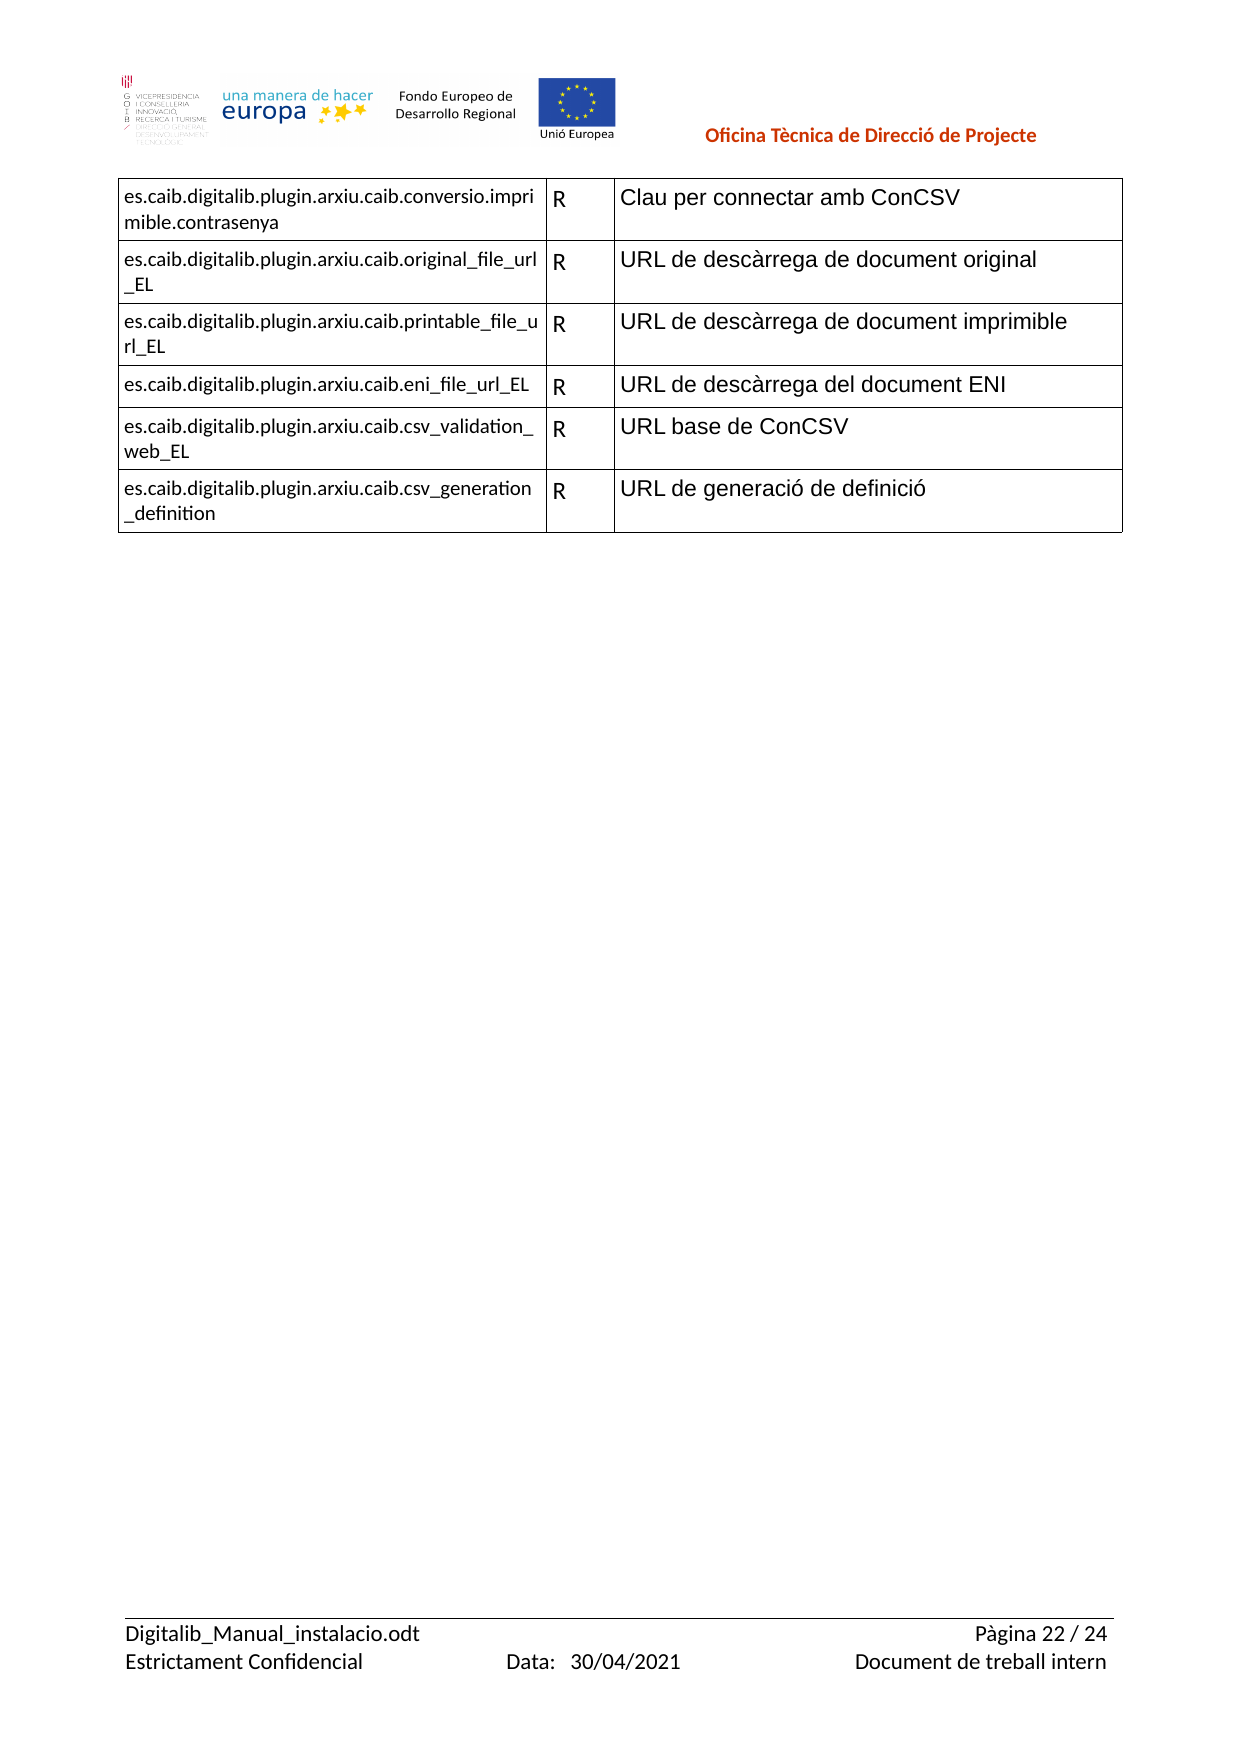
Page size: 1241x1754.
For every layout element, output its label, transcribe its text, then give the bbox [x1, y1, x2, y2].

table_cell es.caib.digitalib.plugin.arxiu.caib.csv_generation_definition [119, 470, 546, 532]
picture [118, 73, 213, 147]
table_cell URL de descàrrega de document original [615, 241, 1122, 302]
table_cell R [547, 366, 614, 407]
table_cell es.caib.digitalib.plugin.arxiu.caib.eni_file_url_EL [119, 366, 546, 407]
table_cell URL de generació de definició [615, 470, 1122, 532]
table_cell R [547, 241, 614, 302]
table_cell URL base de ConCSV [615, 408, 1122, 469]
table_cell Clau per connectar amb ConCSV [615, 179, 1122, 240]
table_cell es.caib.digitalib.plugin.arxiu.caib.csv_validation_web_EL [119, 408, 546, 469]
table_cell es.caib.digitalib.plugin.arxiu.caib.original_file_url_EL [119, 241, 546, 302]
table_cell es.caib.digitalib.plugin.arxiu.caib.conversio.imprimible.contrasenya [119, 179, 546, 240]
table_cell R [547, 408, 614, 469]
table_cell URL de descàrrega de document imprimible [615, 304, 1122, 365]
table_cell URL de descàrrega del document ENI [615, 366, 1122, 407]
picture [219, 73, 621, 147]
table_cell R [547, 470, 614, 532]
table_cell R [547, 304, 614, 365]
table_cell es.caib.digitalib.plugin.arxiu.caib.printable_file_url_EL [119, 304, 546, 365]
table_cell R [547, 179, 614, 240]
